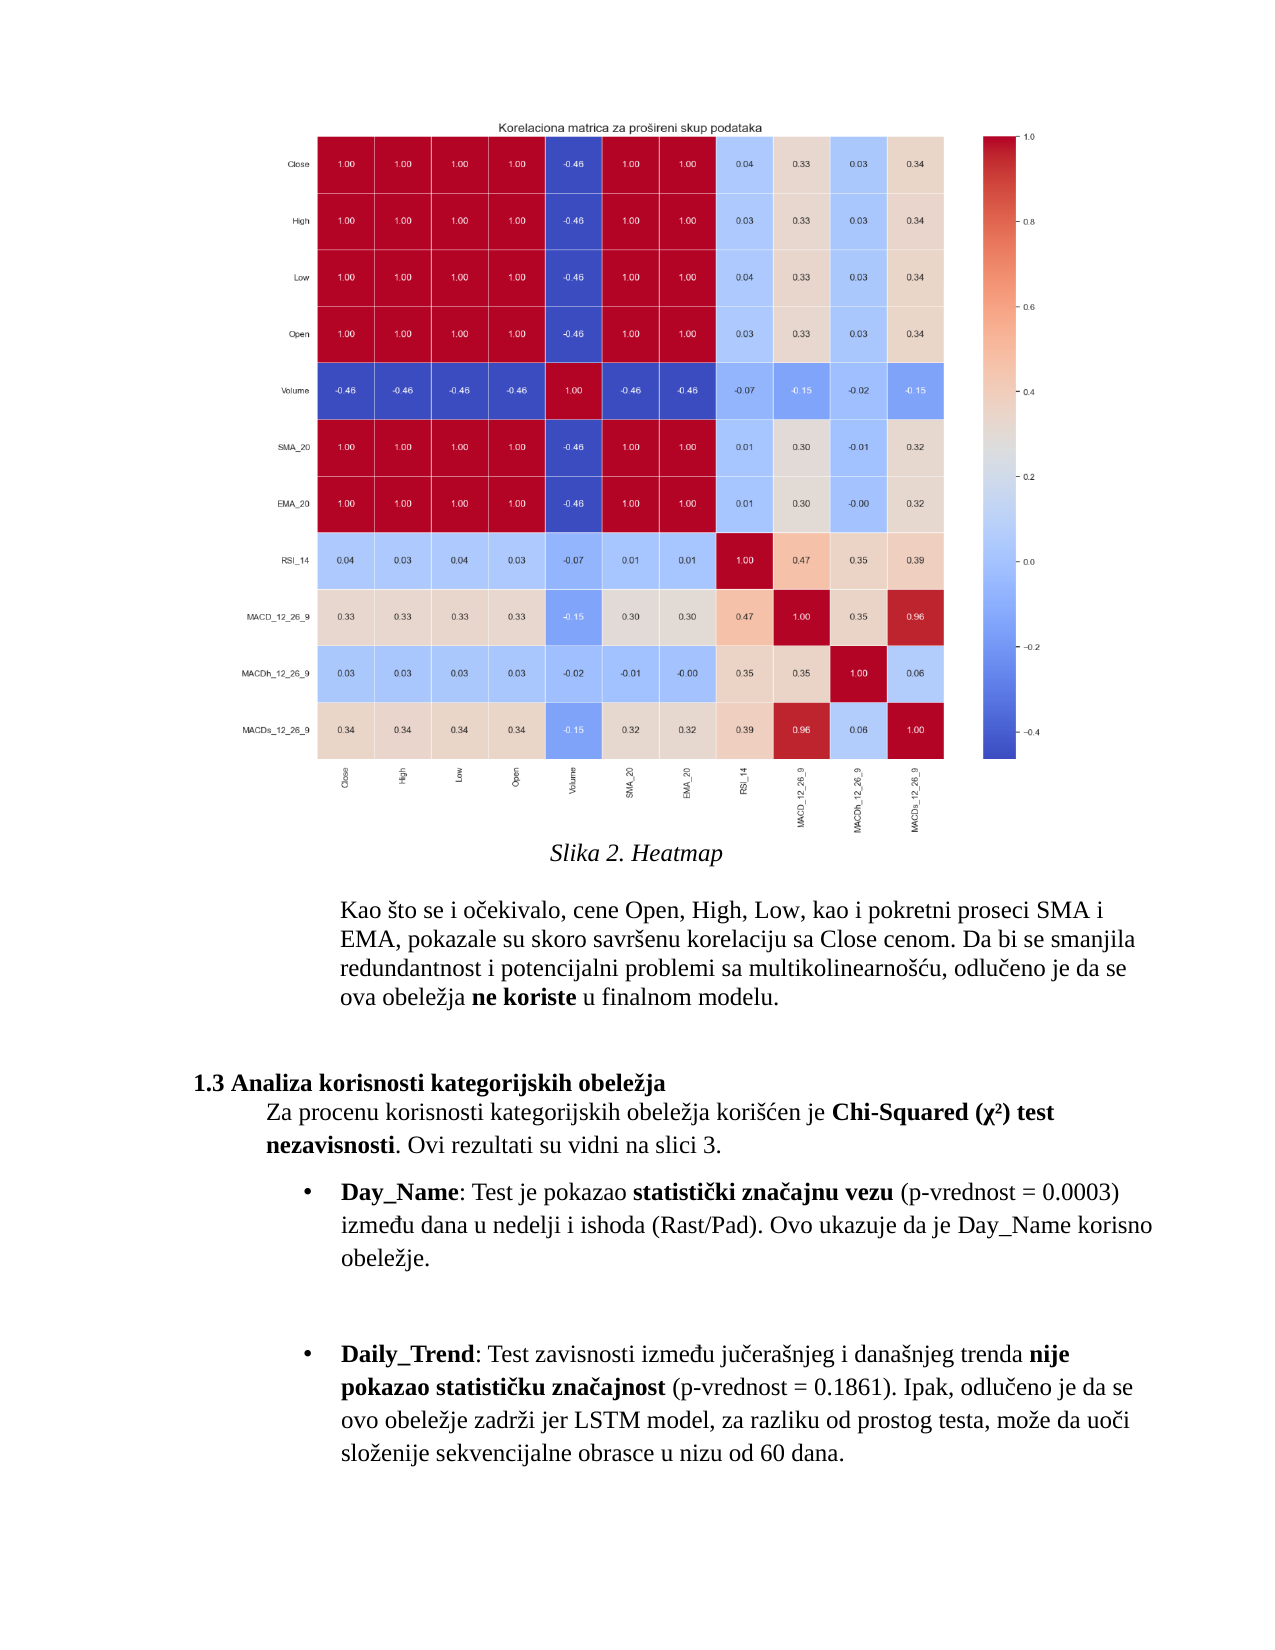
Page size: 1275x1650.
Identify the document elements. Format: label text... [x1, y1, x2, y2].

list Day_Name: Test je pokazao statistički značajnu vezu (p-vrednost = 0.0003) između dana u nedelji i ishoda (Rast/Pad). Ovo ukazuje da je Day_Name korisno obeležje. [303, 1177, 1157, 1272]
text Za procenu korisnosti kategorijskih obeležja korišćen je Chi-Squared (χ²) test nezavisnosti. Ovi rezultati su vidni na slici 3. [266, 1097, 1157, 1158]
text Slika 2. Heatmap [118, 118, 1157, 867]
list Analiza korisnosti kategorijskih obeležja [193, 1068, 1157, 1097]
list Daily_Trend: Test zavisnosti između jučerašnjeg i današnjeg trenda nije pokazao statističku značajnost (p-vrednost = 0.1861). Ipak, odlučeno je da se ovo obeležje zadrži jer LSTM model, za razliku od prostog testa, može da uoči složenije sekvencijalne obrasce u nizu od 60 dana. [303, 1339, 1157, 1466]
text Kao što se i očekivalo, cene Open, High, Low, kao i pokretni proseci SMA i EMA, pokazale su skoro savršenu korelaciju sa Close cenom. Da bi se smanjila redundantnost i potencijalni problemi sa multikolinearnošću, odlučeno je da se ova obeležja ne koriste u finalnom modelu. [340, 896, 1157, 1011]
